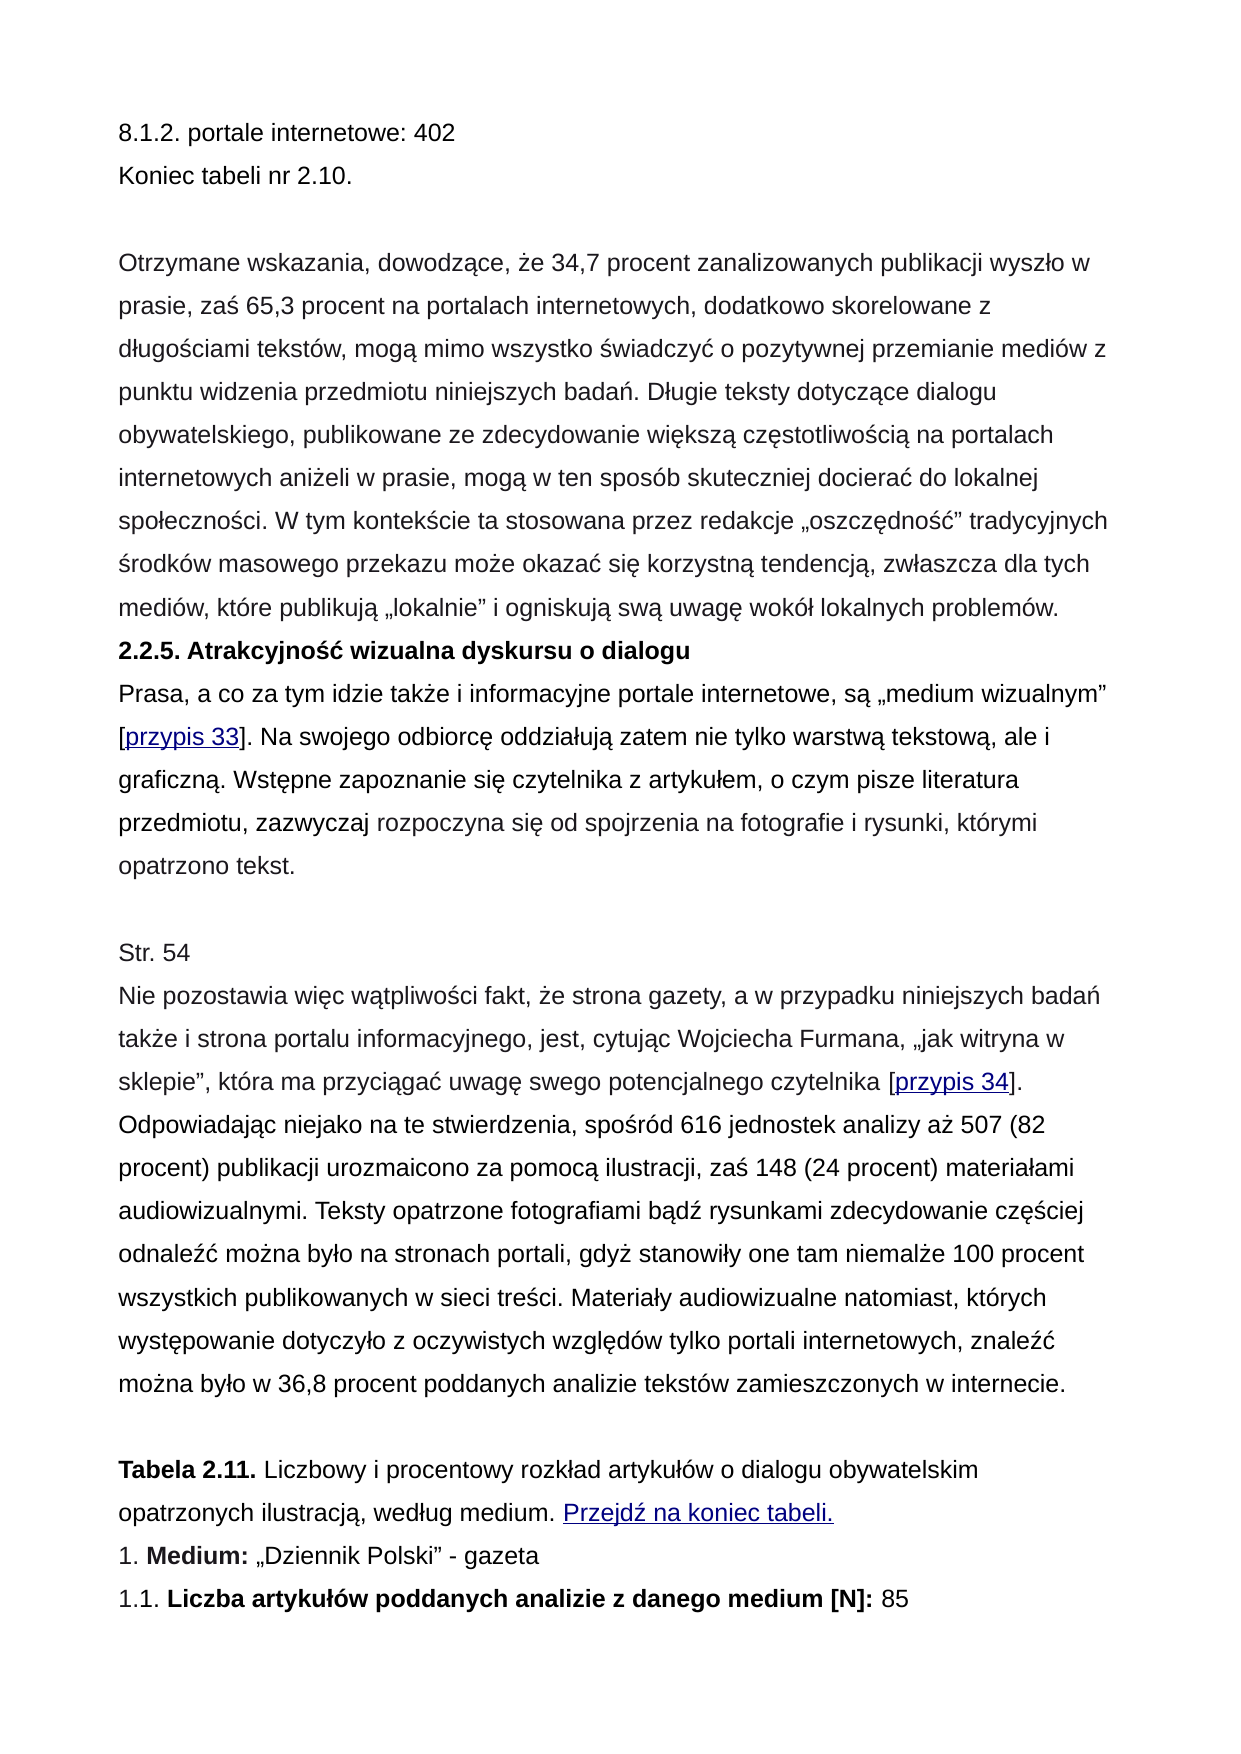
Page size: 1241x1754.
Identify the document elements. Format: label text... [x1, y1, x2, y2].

text Prasa, a co za tym idzie także i informacyjne portale internetowe, są „medium wizualnym” [przypis 33]. Na swojego odbiorcę oddziałują zatem nie tylko warstwą tekstową, ale i graficzną. Wstępne zapoznanie się czytelnika z artykułem, o czym pisze literatura przedmiotu, zazwyczaj rozpoczyna się od spojrzenia na fotografie i rysunki, którymi opatrzono tekst. [118, 679, 1122, 880]
text Nie pozostawia więc wątpliwości fakt, że strona gazety, a w przypadku niniejszych badań także i strona portalu informacyjnego, jest, cytując Wojciecha Furmana, „jak witryna w sklepie”, która ma przyciągać uwagę swego potencjalnego czytelnika [przypis 34]. [118, 981, 1122, 1096]
text Odpowiadając niejako na te stwierdzenia, spośród 616 jednostek analizy aż 507 (82 procent) publikacji urozmaicono za pomocą ilustracji, zaś 148 (24 procent) materiałami audiowizualnymi. Teksty opatrzone fotografiami bądź rysunkami zdecydowanie częściej odnaleźć można było na stronach portali, gdyż stanowiły one tam niemalże 100 procent wszystkich publikowanych w sieci treści. Materiały audiowizualne natomiast, których występowanie dotyczyło z oczywistych względów tylko portali internetowych, znaleźć można było w 36,8 procent poddanych analizie tekstów zamieszczonych w internecie. [118, 1110, 1122, 1397]
subtitle Tabela 2.11. Liczbowy i procentowy rozkład artykułów o dialogu obywatelskim opatrzonych ilustracją, według medium. Przejdź na koniec tabeli. [118, 1455, 1122, 1527]
text 1.1. Liczba artykułów poddanych analizie z danego medium [N]: 85 [118, 1584, 1122, 1613]
text 8.1.2. portale internetowe: 402 [118, 118, 1122, 147]
text Otrzymane wskazania, dowodzące, że 34,7 procent zanalizowanych publikacji wyszło w prasie, zaś 65,3 procent na portalach internetowych, dodatkowo skorelowane z długościami tekstów, mogą mimo wszystko świadczyć o pozytywnej przemianie mediów z punktu widzenia przedmiotu niniejszych badań. Długie teksty dotyczące dialogu obywatelskiego, publikowane ze zdecydowanie większą częstotliwością na portalach internetowych aniżeli w prasie, mogą w ten sposób skuteczniej docierać do lokalnej społeczności. W tym kontekście ta stosowana przez redakcje „oszczędność” tradycyjnych środków masowego przekazu może okazać się korzystną tendencją, zwłaszcza dla tych mediów, które publikują „lokalnie” i ogniskują swą uwagę wokół lokalnych problemów. [118, 247, 1122, 621]
text Str. 54 [118, 937, 1122, 966]
text Koniec tabeli nr 2.10. [118, 161, 1122, 190]
text 1. Medium: „Dziennik Polski” - gazeta [118, 1541, 1122, 1570]
subtitle 2.2.5. Atrakcyjność wizualna dyskursu o dialogu [118, 636, 1122, 664]
